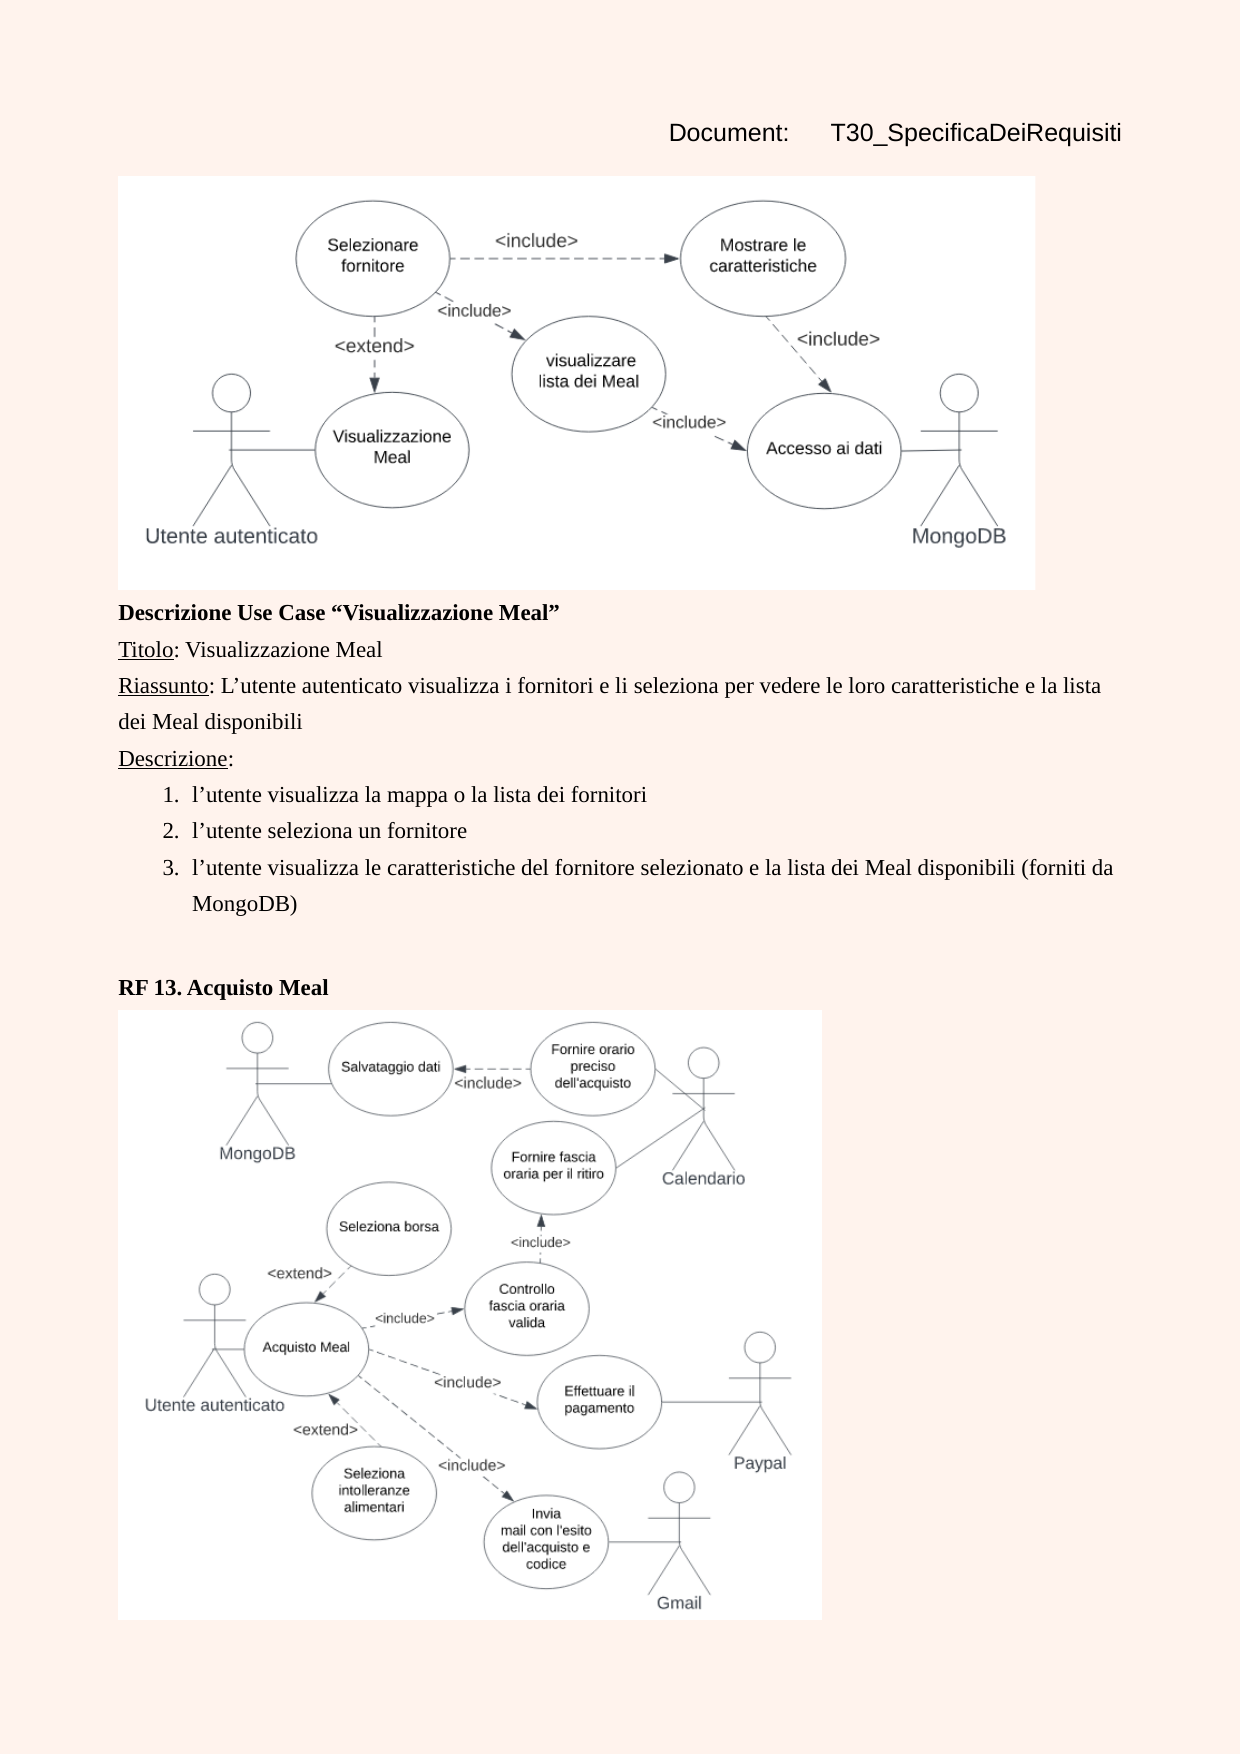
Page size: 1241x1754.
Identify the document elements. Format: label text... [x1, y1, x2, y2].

text Riassunto: L’utente autenticato visualizza i fornitori e li seleziona per vedere le loro caratteristiche e la lista dei Meal disponibili [118, 672, 1122, 735]
list l’utente seleziona un fornitore [162, 817, 1122, 844]
list l’utente visualizza le caratteristiche del fornitore selezionato e la lista dei Meal disponibili (forniti da MongoDB) [162, 854, 1122, 916]
picture [118, 176, 1036, 590]
text RF 13. Acquisto Meal [118, 974, 1122, 1000]
text Titolo: Visualizzazione Meal [118, 636, 1122, 662]
text Descrizione: [118, 745, 1122, 771]
picture [118, 1010, 822, 1620]
list l’utente visualizza la mappa o la lista dei fornitori [162, 781, 1122, 807]
text Descrizione Use Case “Visualizzazione Meal” [118, 599, 1122, 626]
